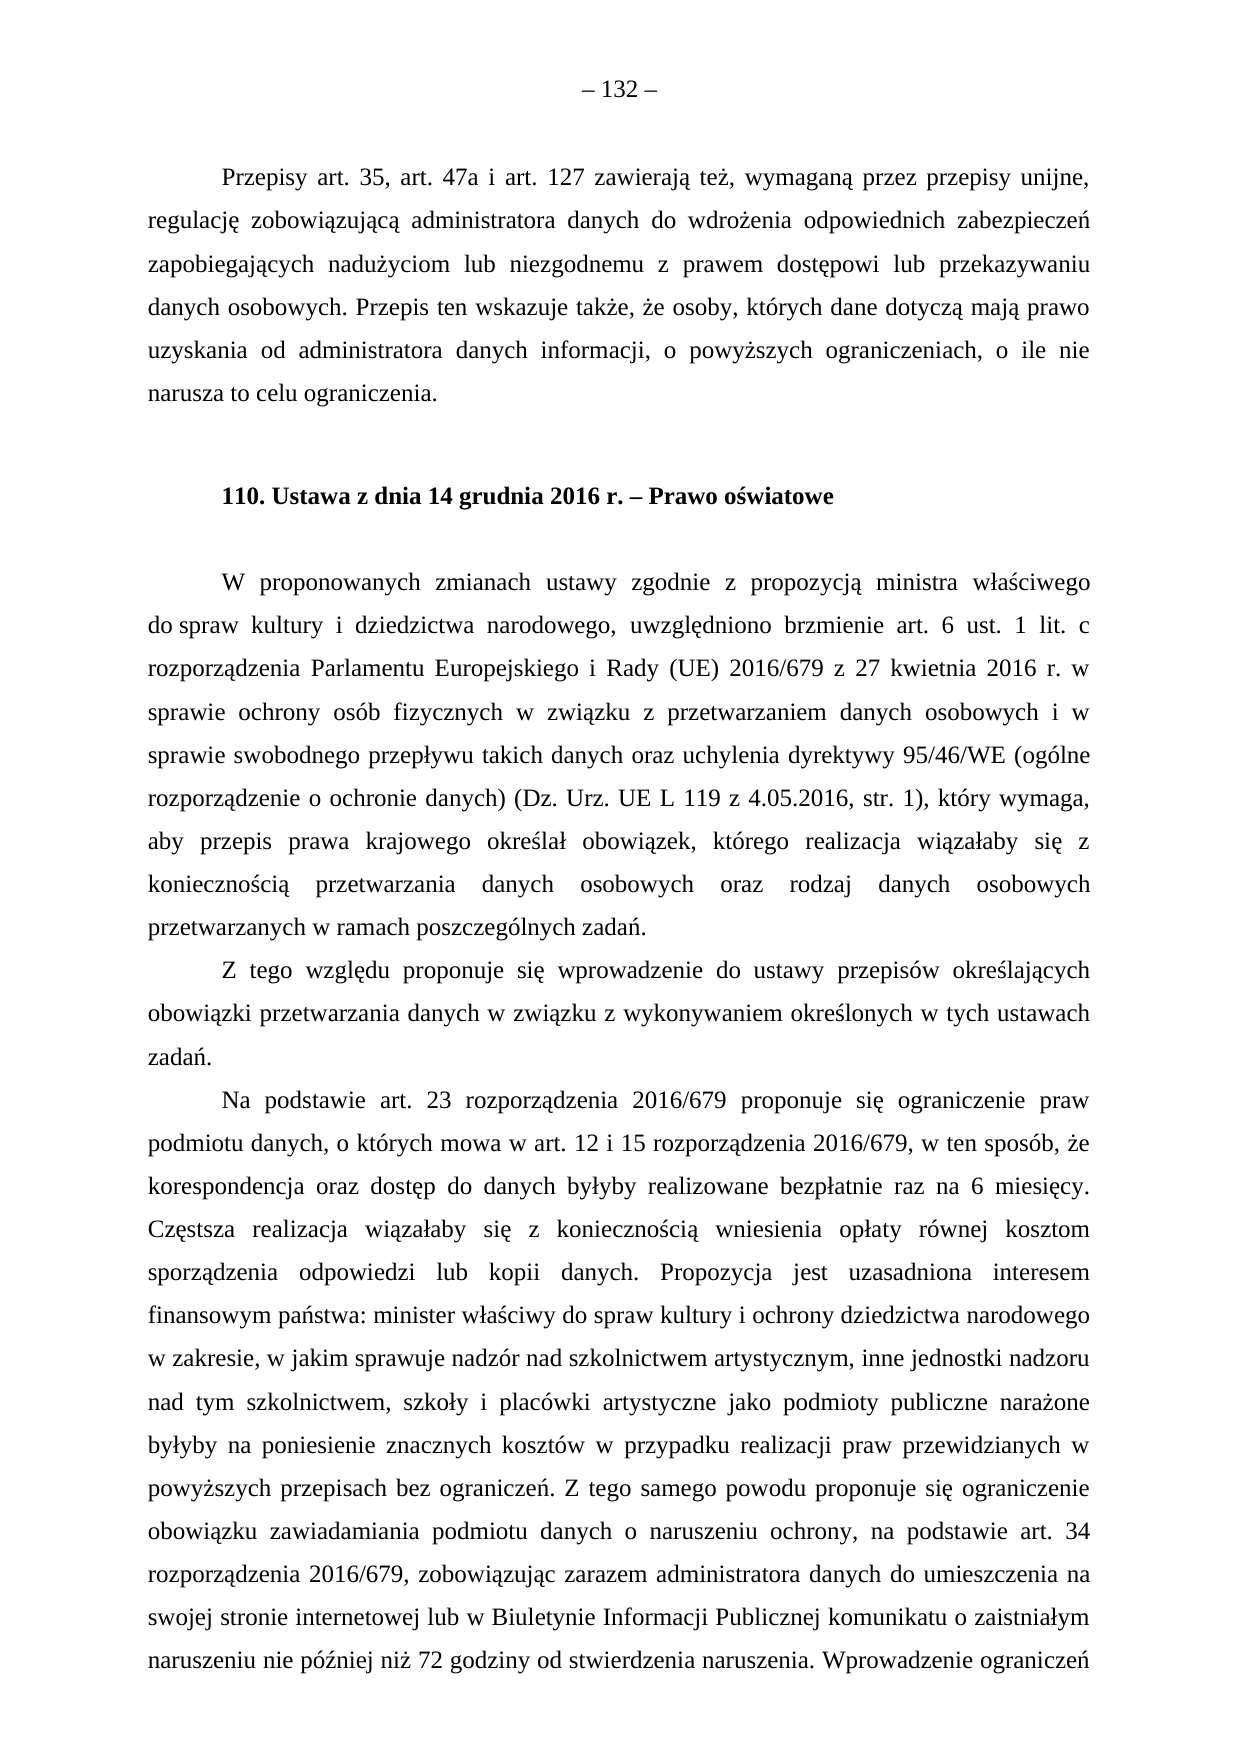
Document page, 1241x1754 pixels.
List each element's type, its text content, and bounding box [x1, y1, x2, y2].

text Przepisy art. 35, art. 47a i art. 127 zawierają też, wymaganą przez przepisy unijne, regulację zobowiązującą administratora danych do wdrożenia odpowiednich zabezpieczeń zapobiegających nadużyciom lub niezgodnemu z prawem dostępowi lub przekazywaniu danych osobowych. Przepis ten wskazuje także, że osoby, których dane dotyczą mają prawo uzyskania od administratora danych informacji, o powyższych ograniczeniach, o ile nie narusza to celu ograniczenia. [148, 162, 1091, 407]
text W proponowanych zmianach ustawy zgodnie z propozycją ministra właściwego do spraw kultury i dziedzictwa narodowego, uwzględniono brzmienie art. 6 ust. 1 lit. c rozporządzenia Parlamentu Europejskiego i Rady (UE) 2016/679 z 27 kwietnia 2016 r. w sprawie ochrony osób fizycznych w związku z przetwarzaniem danych osobowych i w sprawie swobodnego przepływu takich danych oraz uchylenia dyrektywy 95/46/WE (ogólne rozporządzenie o ochronie danych) (Dz. Urz. UE L 119 z 4.05.2016, str. 1), który wymaga, aby przepis prawa krajowego określał obowiązek, którego realizacja wiązałaby się z koniecznością przetwarzania danych osobowych oraz rodzaj danych osobowych przetwarzanych w ramach poszczególnych zadań. [148, 567, 1091, 941]
text 110. Ustawa z dnia 14 grudnia 2016 r. – Prawo oświatowe [148, 481, 1091, 510]
text Z tego względu proponuje się wprowadzenie do ustawy przepisów określających obowiązki przetwarzania danych w związku z wykonywaniem określonych w tych ustawach zadań. [148, 955, 1091, 1070]
text Na podstawie art. 23 rozporządzenia 2016/679 proponuje się ograniczenie praw podmiotu danych, o których mowa w art. 12 i 15 rozporządzenia 2016/679, w ten sposób, że korespondencja oraz dostęp do danych byłyby realizowane bezpłatnie raz na 6 miesięcy. Częstsza realizacja wiązałaby się z koniecznością wniesienia opłaty równej kosztom sporządzenia odpowiedzi lub kopii danych. Propozycja jest uzasadniona interesem finansowym państwa: minister właściwy do spraw kultury i ochrony dziedzictwa narodowego w zakresie, w jakim sprawuje nadzór nad szkolnictwem artystycznym, inne jednostki nadzoru nad tym szkolnictwem, szkoły i placówki artystyczne jako podmioty publiczne narażone byłyby na poniesienie znacznych kosztów w przypadku realizacji praw przewidzianych w powyższych przepisach bez ograniczeń. Z tego samego powodu proponuje się ograniczenie obowiązku zawiadamiania podmiotu danych o naruszeniu ochrony, na podstawie art. 34 rozporządzenia 2016/679, zobowiązując zarazem administratora danych do umieszczenia na swojej stronie internetowej lub w Biuletynie Informacji Publicznej komunikatu o zaistniałym naruszeniu nie później niż 72 godziny od stwierdzenia naruszenia. Wprowadzenie ograniczeń [148, 1085, 1091, 1674]
